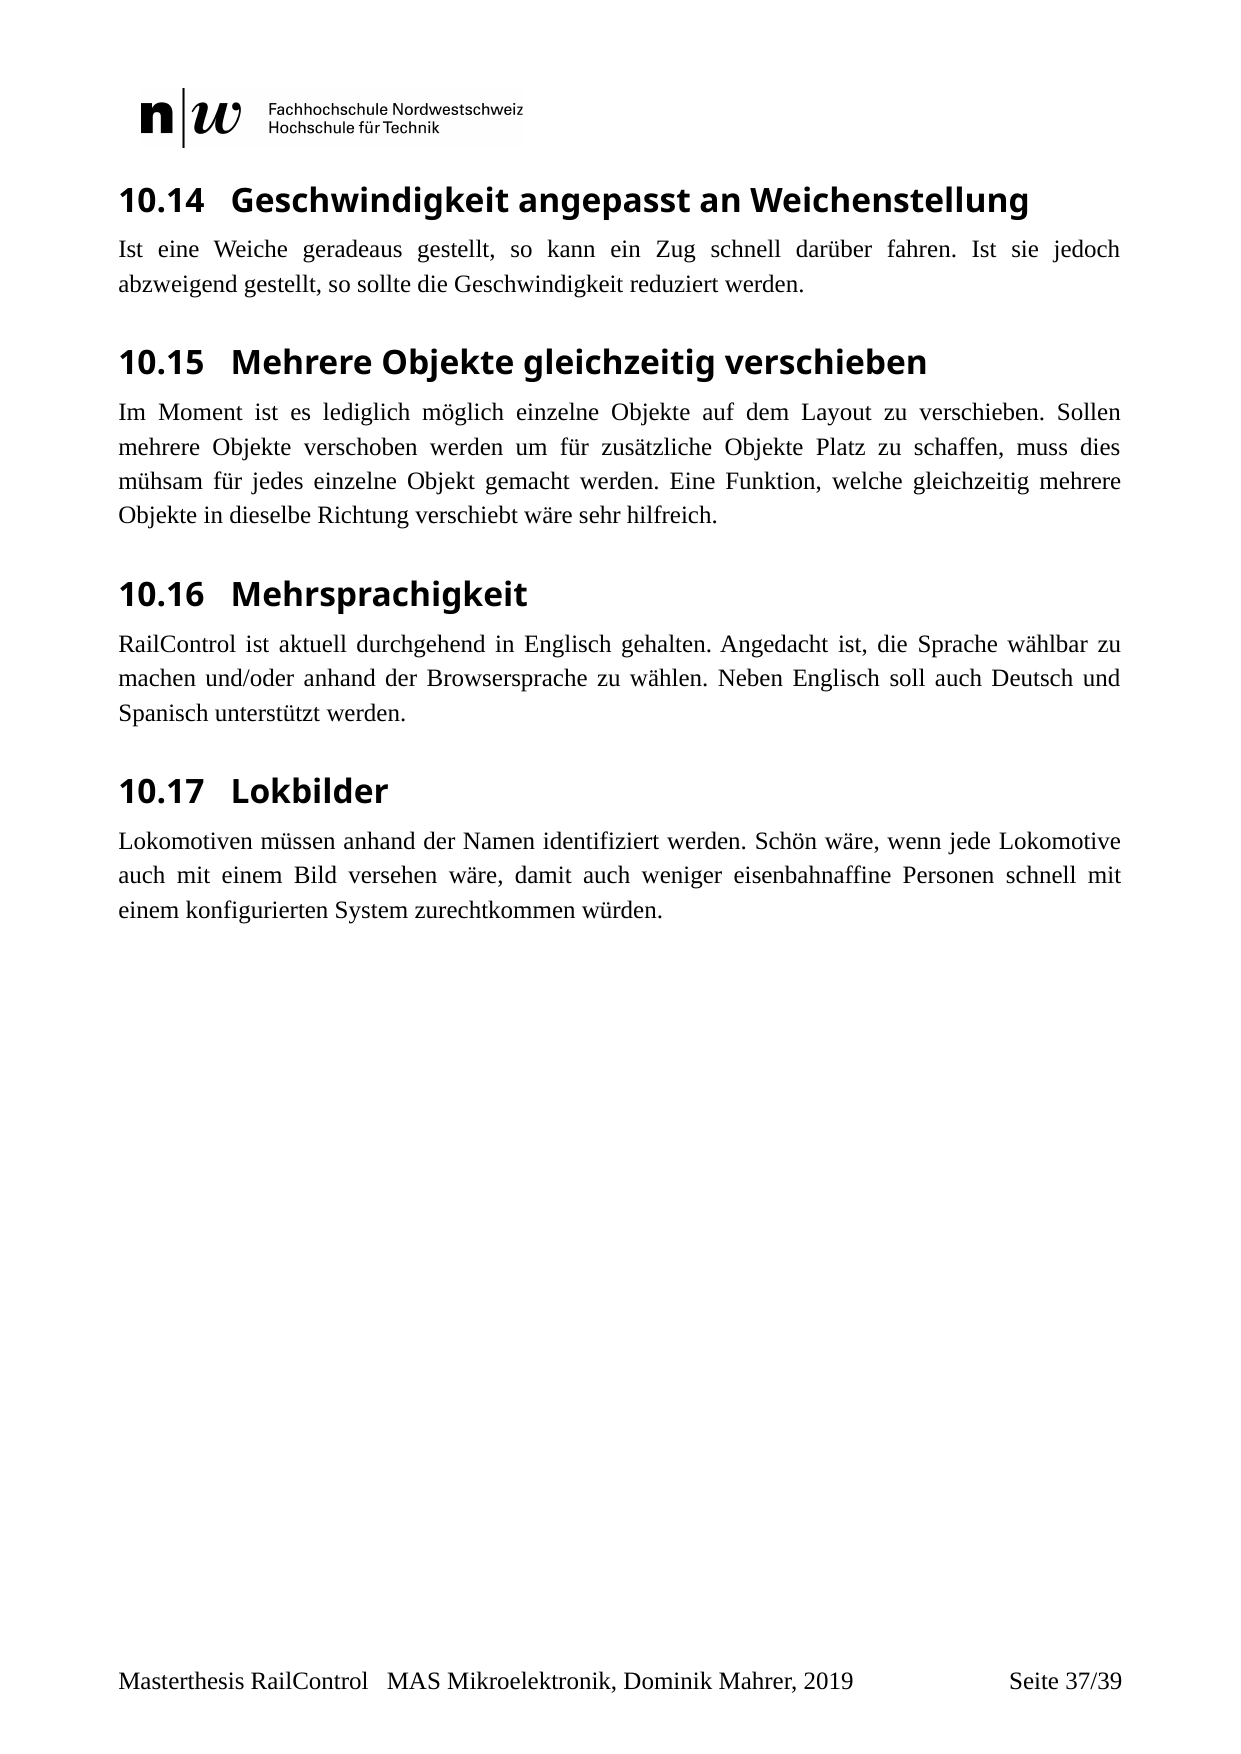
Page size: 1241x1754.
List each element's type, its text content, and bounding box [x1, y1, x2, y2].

subtitle Geschwindigkeit angepasst an Weichenstellung [118, 176, 1122, 222]
text Lokomotiven müssen anhand der Namen identifiziert werden. Schön wäre, wenn jede Lokomotive auch mit einem Bild versehen wäre, damit auch weniger eisenbahnaffine Personen schnell mit einem konfigurierten System zurechtkommen würden. [118, 826, 1122, 923]
text Ist eine Weiche geradeaus gestellt, so kann ein Zug schnell darüber fahren. Ist sie jedoch abzweigend gestellt, so sollte die Geschwindigkeit reduziert werden. [118, 234, 1122, 298]
text Im Moment ist es lediglich möglich einzelne Objekte auf dem Layout zu verschieben. Sollen mehrere Objekte verschoben werden um für zusätzliche Objekte Platz zu schaffen, muss dies mühsam für jedes einzelne Objekt gemacht werden. Eine Funktion, welche gleichzeitig mehrere Objekte in dieselbe Richtung verschiebt wäre sehr hilfreich. [118, 397, 1122, 529]
subtitle Mehrsprachigkeit [118, 571, 1122, 616]
text RailControl ist aktuell durchgehend in Englisch gehalten. Angedacht ist, die Sprache wählbar zu machen und/oder anhand der Browsersprache zu wählen. Neben Englisch soll auch Deutsch und Spanisch unterstützt werden. [118, 629, 1122, 726]
picture [141, 88, 523, 148]
subtitle Mehrere Objekte gleichzeitig verschieben [118, 339, 1122, 385]
subtitle Lokbilder [118, 768, 1122, 813]
